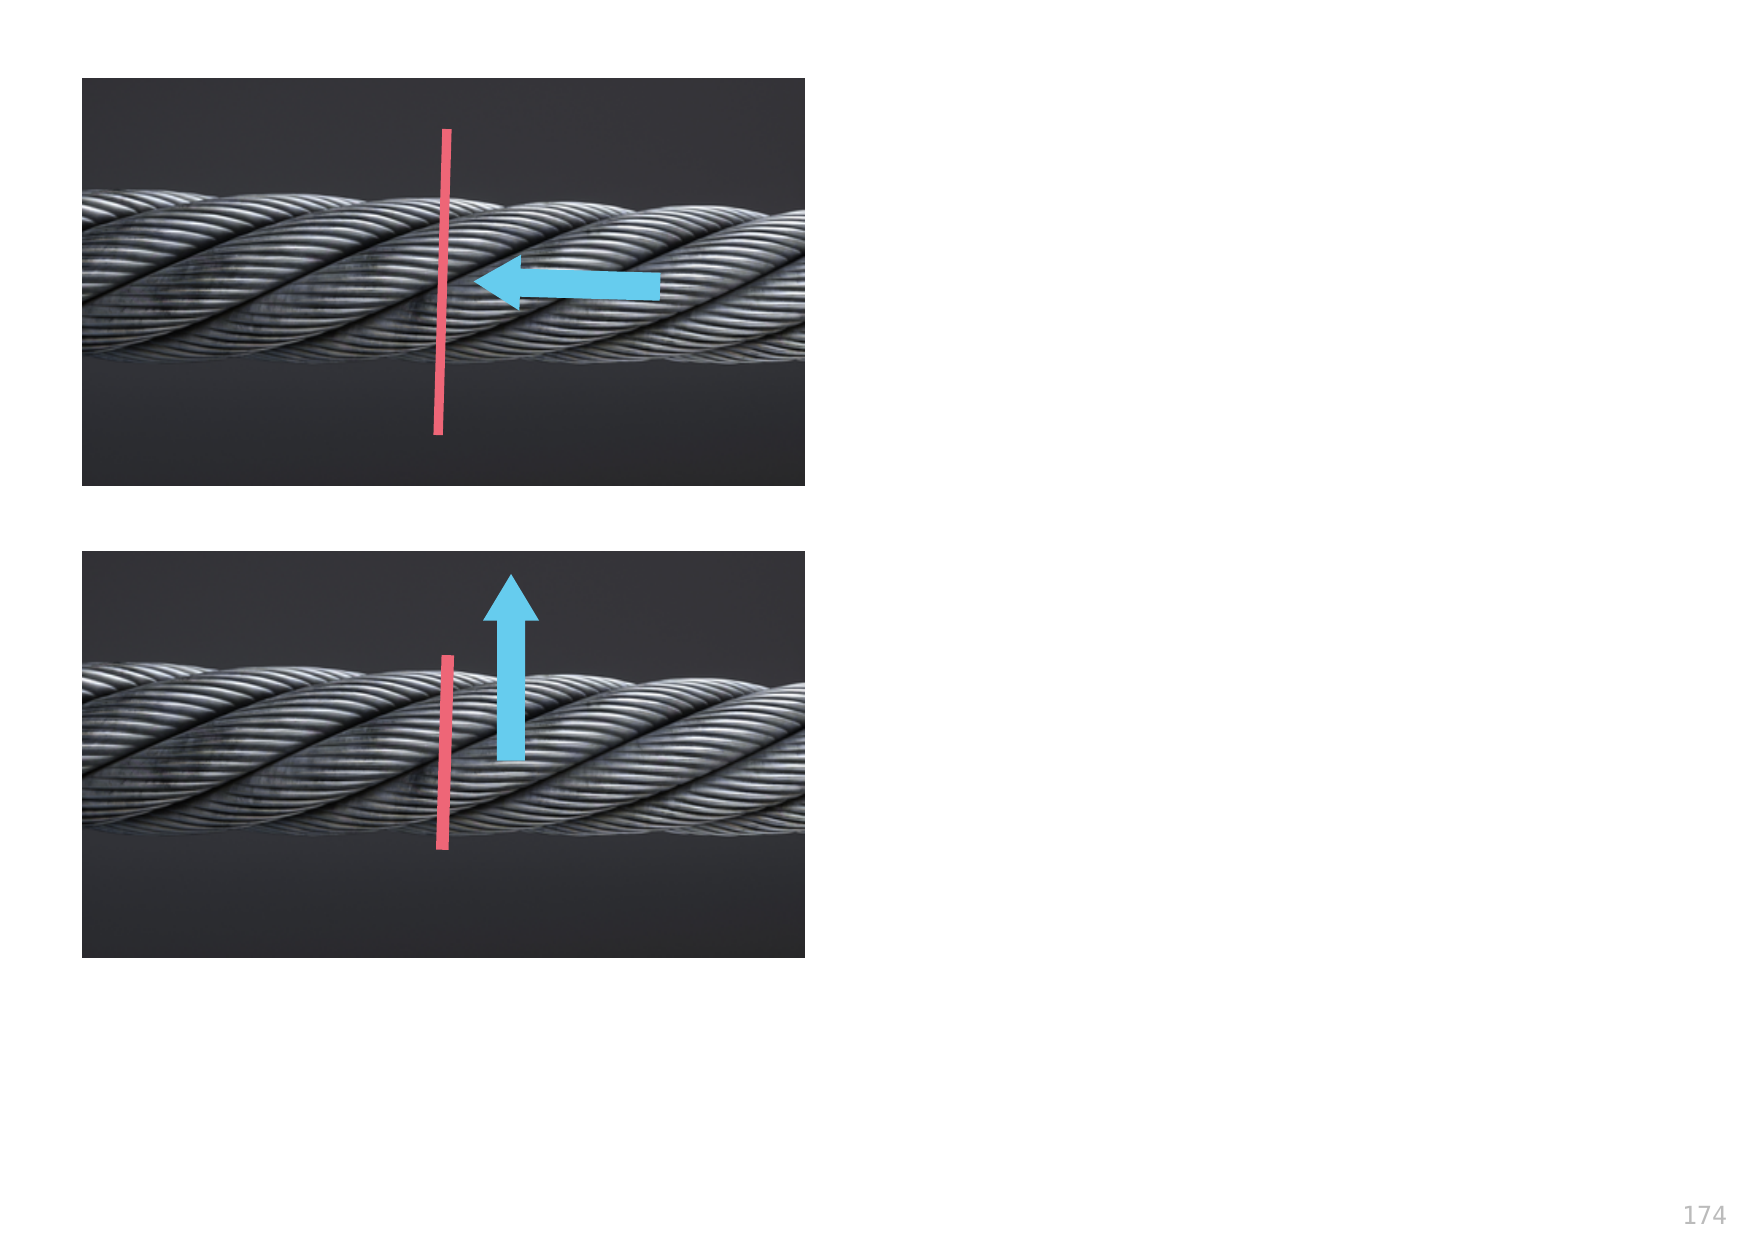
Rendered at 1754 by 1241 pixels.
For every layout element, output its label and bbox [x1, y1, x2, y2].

picture [82, 78, 805, 486]
text_box [473, 254, 661, 311]
picture [82, 551, 805, 958]
text_box [483, 573, 540, 761]
